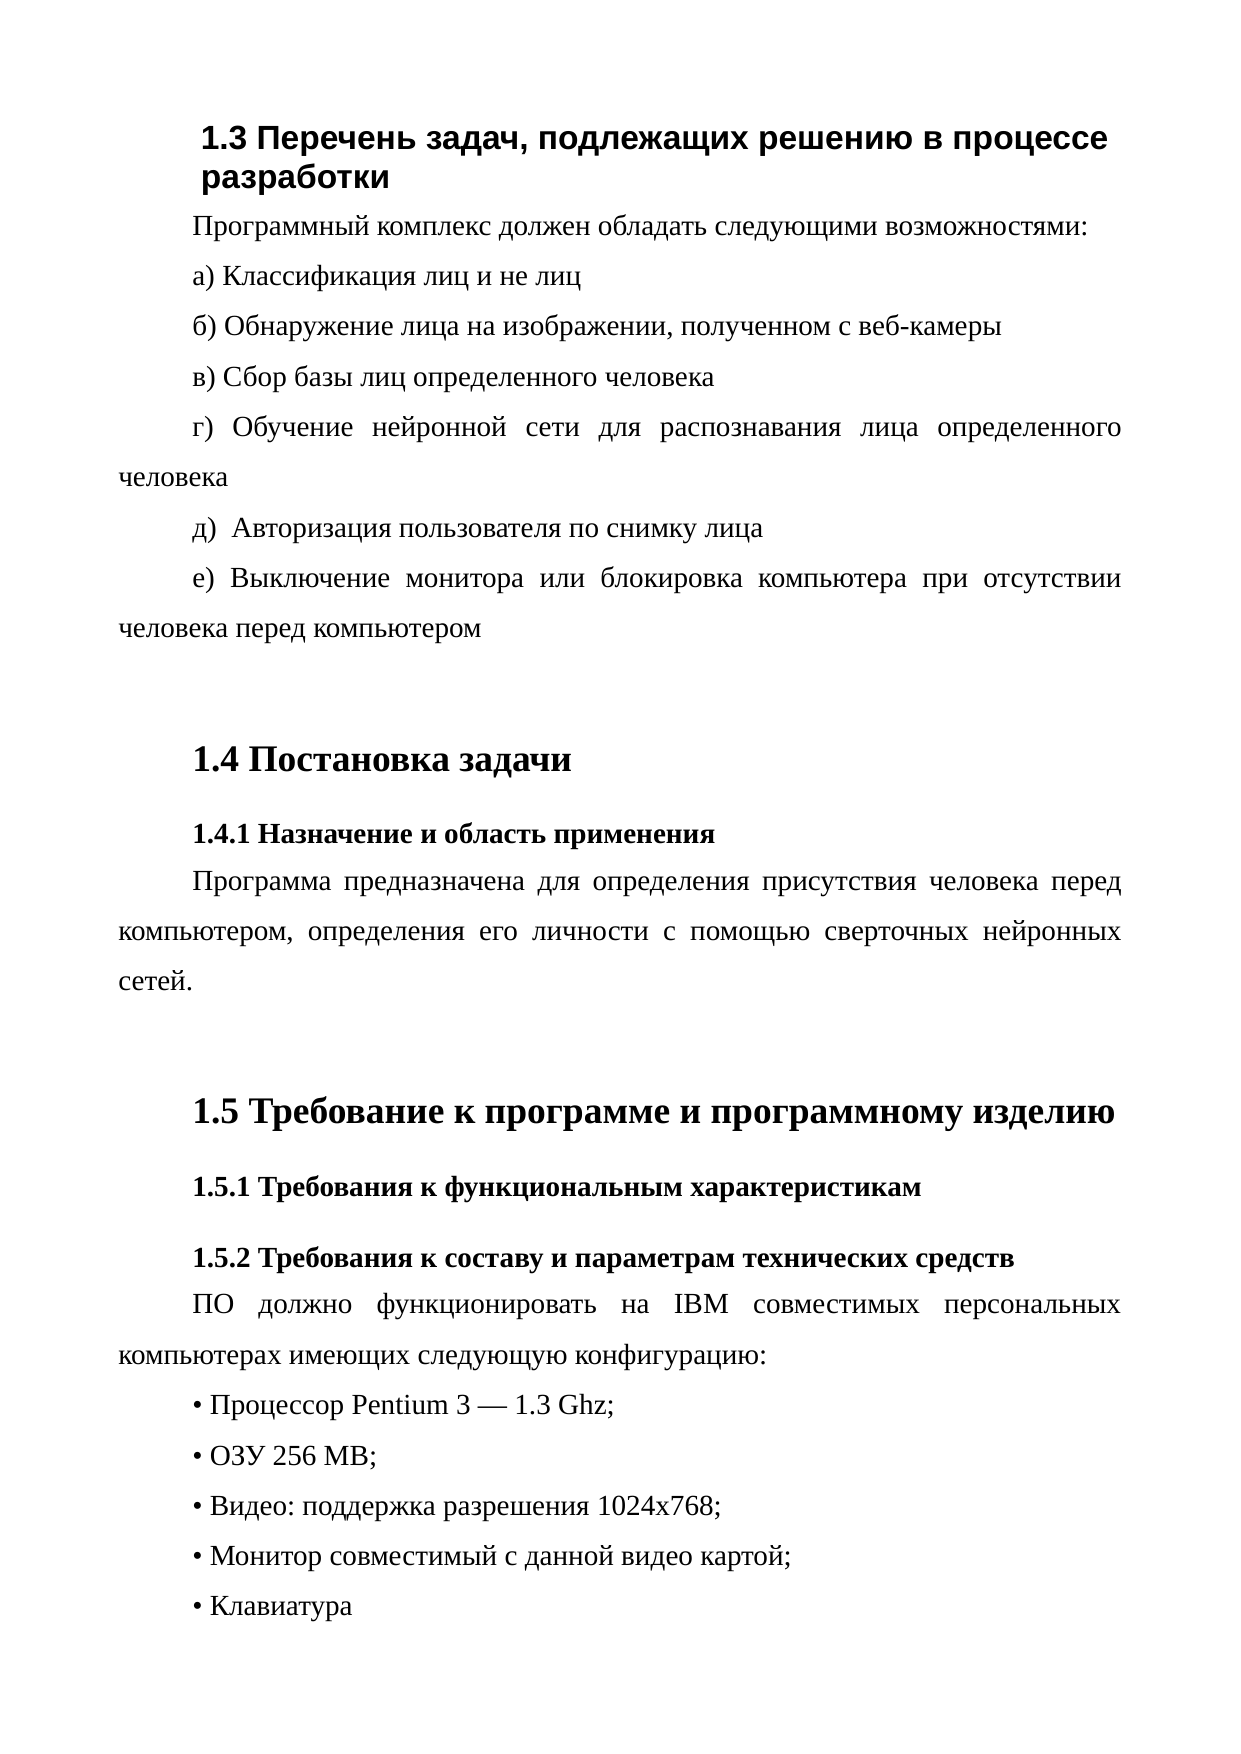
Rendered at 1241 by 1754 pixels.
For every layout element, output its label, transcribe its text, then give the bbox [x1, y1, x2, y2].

text б) Обнаружение лица на изображении, полученном с веб-камеры [118, 308, 1122, 342]
subtitle 1.4.1 Назначение и область применения [118, 817, 1122, 850]
subtitle 1.5.2 Требования к составу и параметрам технических средств [118, 1241, 1122, 1274]
subtitle 1.4 Постановка задачи [118, 736, 1122, 779]
text д) Авторизация пользователя по снимку лица [118, 510, 1122, 543]
text в) Сбор базы лиц определенного человека [118, 359, 1122, 392]
text е) Выключение монитора или блокировка компьютера при отсутствии человека перед компьютером [118, 560, 1122, 644]
text Программа предназначена для определения присутствия человека перед компьютером, определения его личности с помощью сверточных нейронных сетей. [118, 863, 1122, 997]
text • Процессор Pentium 3 — 1.3 Ghz; [118, 1387, 1122, 1421]
text • Видео: поддержка разрешения 1024х768; [118, 1488, 1122, 1521]
text а) Классификация лиц и не лиц [118, 258, 1122, 292]
text • Клавиатура [118, 1588, 1122, 1622]
text • Монитор совместимый с данной видео картой; [118, 1538, 1122, 1572]
subtitle 1.5.1 Требования к функциональным характеристикам [118, 1169, 1122, 1203]
subtitle 1.3 Перечень задач, подлежащих решению в процессе разработки [156, 118, 1122, 195]
text г) Обучение нейронной сети для распознавания лица определенного человека [118, 409, 1122, 493]
subtitle 1.5 Требование к программе и программному изделию [118, 1089, 1122, 1132]
text • ОЗУ 256 МB; [118, 1438, 1122, 1471]
text Программный комплекс должен обладать следующими возможностями: [118, 208, 1122, 241]
text ПО должно функционировать на IBM совместимых персональных компьютерах имеющих следующую конфигурацию: [118, 1287, 1122, 1371]
